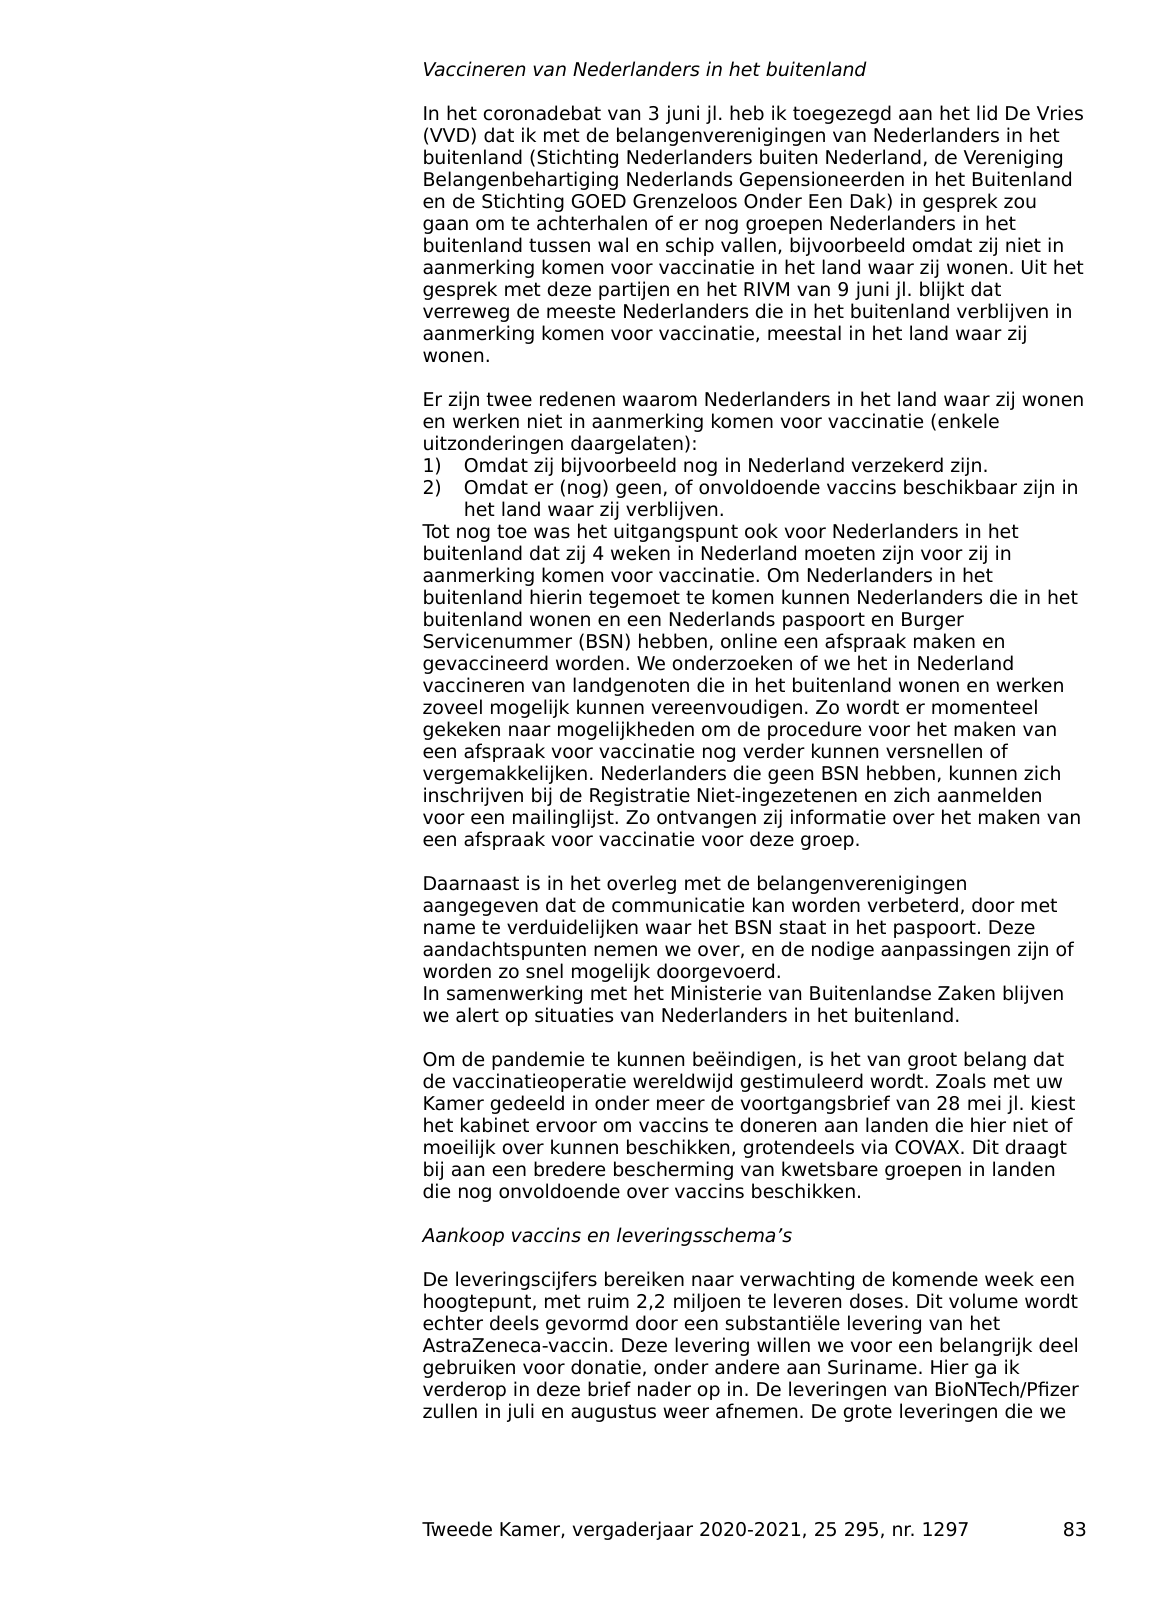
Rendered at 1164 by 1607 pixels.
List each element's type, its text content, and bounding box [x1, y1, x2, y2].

text Er zijn twee redenen waarom Nederlanders in het land waar zij wonen en werken niet in aanmerking komen voor vaccinatie (enkele uitzonderingen daargelaten): [422, 389, 1087, 455]
text 2) Omdat er (nog) geen, of onvoldoende vaccins beschikbaar zijn in het land waar zij verblijven. [422, 477, 1087, 521]
subtitle Aankoop vaccins en leveringsschema’s [422, 1225, 1087, 1247]
subtitle Vaccineren van Nederlanders in het buitenland [422, 59, 1087, 81]
text Daarnaast is in het overleg met de belangenverenigingen aangegeven dat de communicatie kan worden verbeterd, door met name te verduidelijken waar het BSN staat in het paspoort. Deze aandachtspunten nemen we over, en de nodige aanpassingen zijn of worden zo snel mogelijk doorgevoerd. [422, 873, 1087, 983]
text In het coronadebat van 3 juni jl. heb ik toegezegd aan het lid De Vries (VVD) dat ik met de belangenverenigingen van Nederlanders in het buitenland (Stichting Nederlanders buiten Nederland, de Vereniging Belangenbehartiging Nederlands Gepensioneerden in het Buitenland en de Stichting GOED Grenzeloos Onder Een Dak) in gesprek zou gaan om te achterhalen of er nog groepen Nederlanders in het buitenland tussen wal en schip vallen, bijvoorbeeld omdat zij niet in aanmerking komen voor vaccinatie in het land waar zij wonen. Uit het gesprek met deze partijen en het RIVM van 9 juni jl. blijkt dat verreweg de meeste Nederlanders die in het buitenland verblijven in aanmerking komen voor vaccinatie, meestal in het land waar zij wonen. [422, 103, 1087, 367]
text In samenwerking met het Ministerie van Buitenlandse Zaken blijven we alert op situaties van Nederlanders in het buitenland. [422, 983, 1087, 1027]
text Tot nog toe was het uitgangspunt ook voor Nederlanders in het buitenland dat zij 4 weken in Nederland moeten zijn voor zij in aanmerking komen voor vaccinatie. Om Nederlanders in het buitenland hierin tegemoet te komen kunnen Nederlanders die in het buitenland wonen en een Nederlands paspoort en Burger Servicenummer (BSN) hebben, online een afspraak maken en gevaccineerd worden. We onderzoeken of we het in Nederland vaccineren van landgenoten die in het buitenland wonen en werken zoveel mogelijk kunnen vereenvoudigen. Zo wordt er momenteel gekeken naar mogelijkheden om de procedure voor het maken van een afspraak voor vaccinatie nog verder kunnen versnellen of vergemakkelijken. Nederlanders die geen BSN hebben, kunnen zich inschrijven bij de Registratie Niet-ingezetenen en zich aanmelden voor een mailinglijst. Zo ontvangen zij informatie over het maken van een afspraak voor vaccinatie voor deze groep. [422, 521, 1087, 851]
text De leveringscijfers bereiken naar verwachting de komende week een hoogtepunt, met ruim 2,2 miljoen te leveren doses. Dit volume wordt echter deels gevormd door een substantiële levering van het AstraZeneca-vaccin. Deze levering willen we voor een belangrijk deel gebruiken voor donatie, onder andere aan Suriname. Hier ga ik verderop in deze brief nader op in. De leveringen van BioNTech/Pfizer zullen in juli en augustus weer afnemen. De grote leveringen die we [422, 1269, 1087, 1423]
text 1) Omdat zij bijvoorbeeld nog in Nederland verzekerd zijn. [422, 455, 1087, 477]
text Om de pandemie te kunnen beëindigen, is het van groot belang dat de vaccinatieoperatie wereldwijd gestimuleerd wordt. Zoals met uw Kamer gedeeld in onder meer de voortgangsbrief van 28 mei jl. kiest het kabinet ervoor om vaccins te doneren aan landen die hier niet of moeilijk over kunnen beschikken, grotendeels via COVAX. Dit draagt bij aan een bredere bescherming van kwetsbare groepen in landen die nog onvoldoende over vaccins beschikken. [422, 1049, 1087, 1203]
